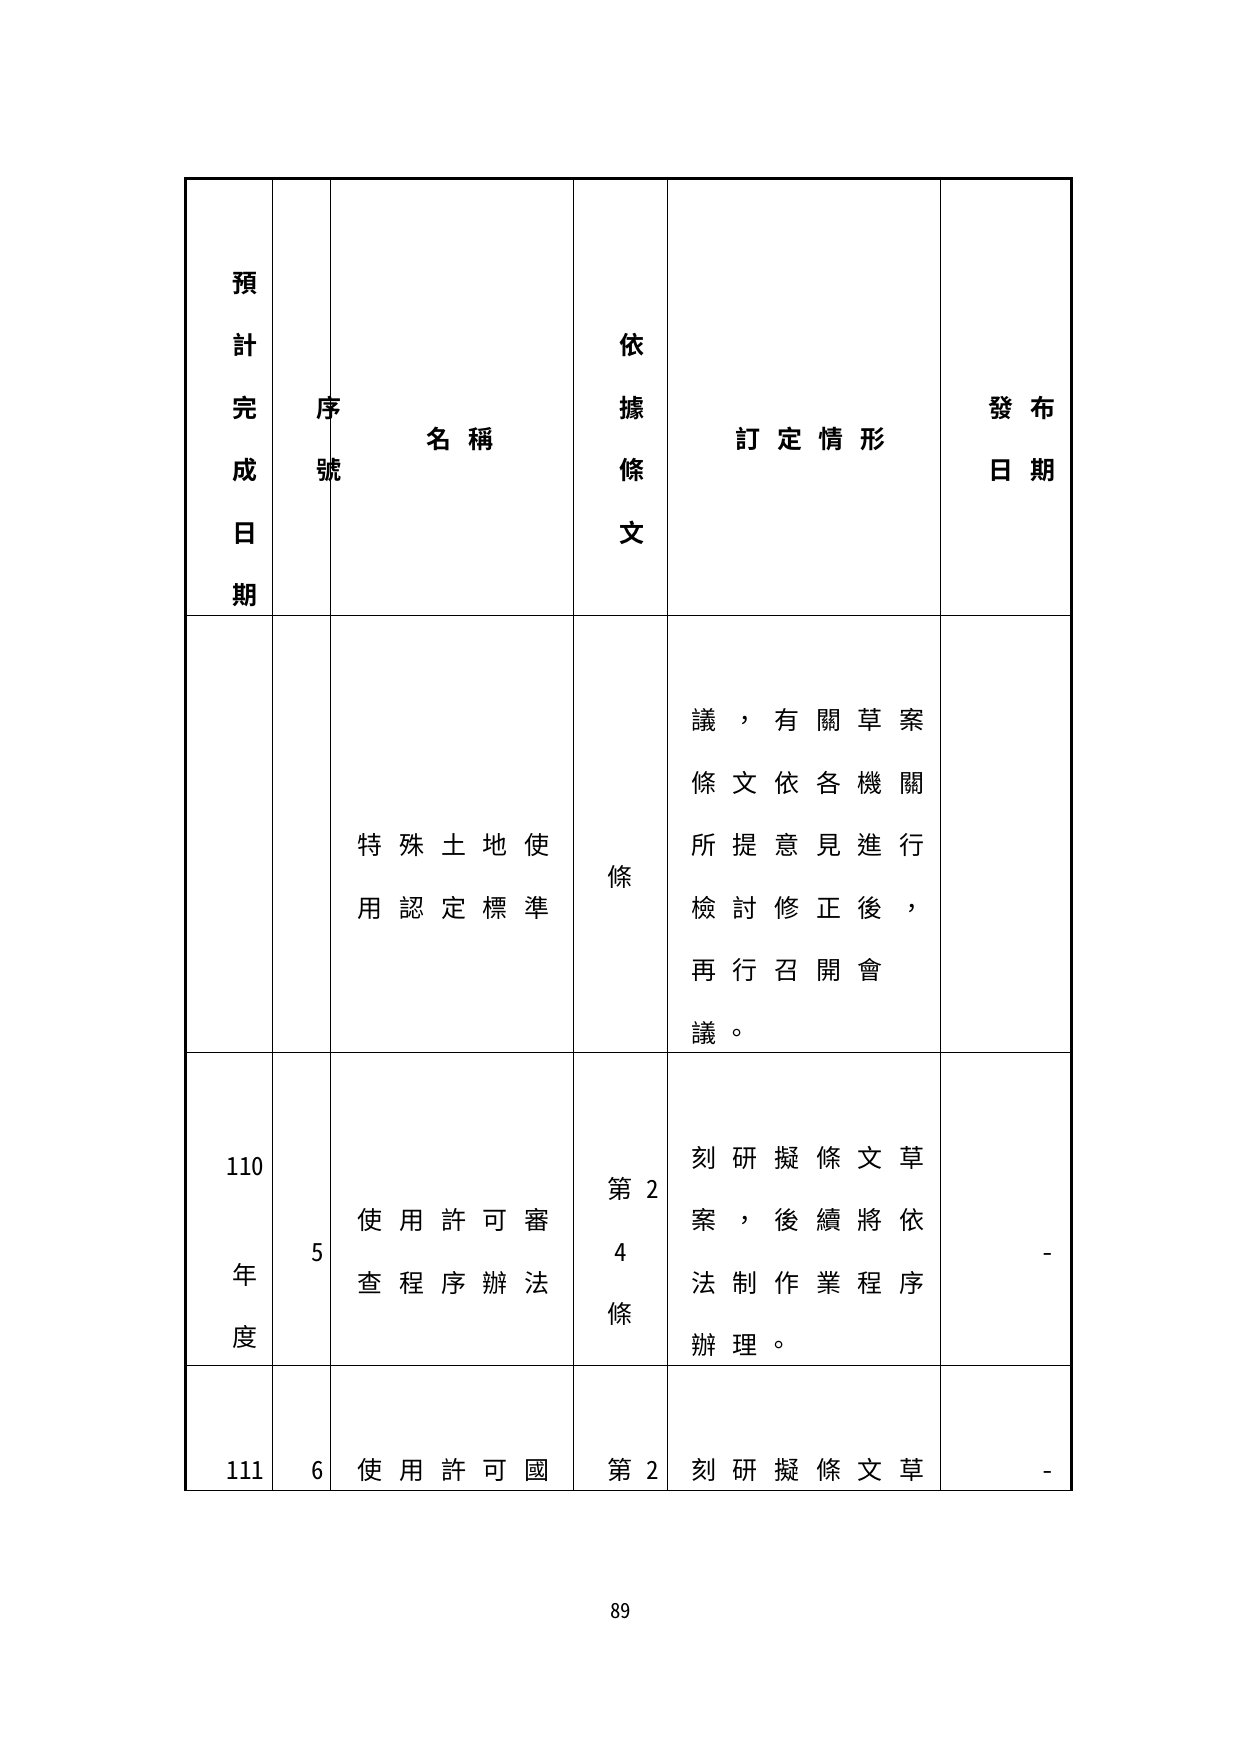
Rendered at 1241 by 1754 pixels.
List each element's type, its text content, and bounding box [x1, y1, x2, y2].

table_cell - [941, 616, 1070, 1052]
table_cell 議，有關草案條文依各機關所提意見進行檢討修正後，再行召開會議。 [668, 616, 940, 1052]
table_cell - [941, 1366, 1070, 1490]
table_header 依據 條文 [574, 180, 667, 615]
table_cell 特殊土地使用認定標準 [331, 616, 573, 1052]
table_cell 刻研擬條文草 [668, 1366, 940, 1490]
table_cell [187, 616, 272, 1052]
table_cell 條 [574, 616, 667, 1052]
table_cell 使用許可國 [331, 1366, 573, 1490]
table_cell [273, 616, 330, 1052]
table_cell 5 [273, 1053, 330, 1365]
table_header 序號 [273, 180, 330, 615]
table_cell 使用許可審查程序辦法 [331, 1053, 573, 1365]
table_cell 111 [187, 1366, 272, 1490]
table_cell 第24條 [574, 1053, 667, 1365]
table_cell 刻研擬條文草案，後續將依法制作業程序辦理。 [668, 1053, 940, 1365]
table_header 訂定情形 [668, 180, 940, 615]
table_header 名稱 [331, 180, 573, 615]
table_cell 6 [273, 1366, 330, 1490]
table_cell - [941, 1053, 1070, 1365]
table_header 發布日期 [941, 180, 1070, 615]
table_cell 110 年度 [187, 1053, 272, 1365]
table_cell 第2 [574, 1366, 667, 1490]
table_header 預計完成日期 [187, 180, 272, 615]
